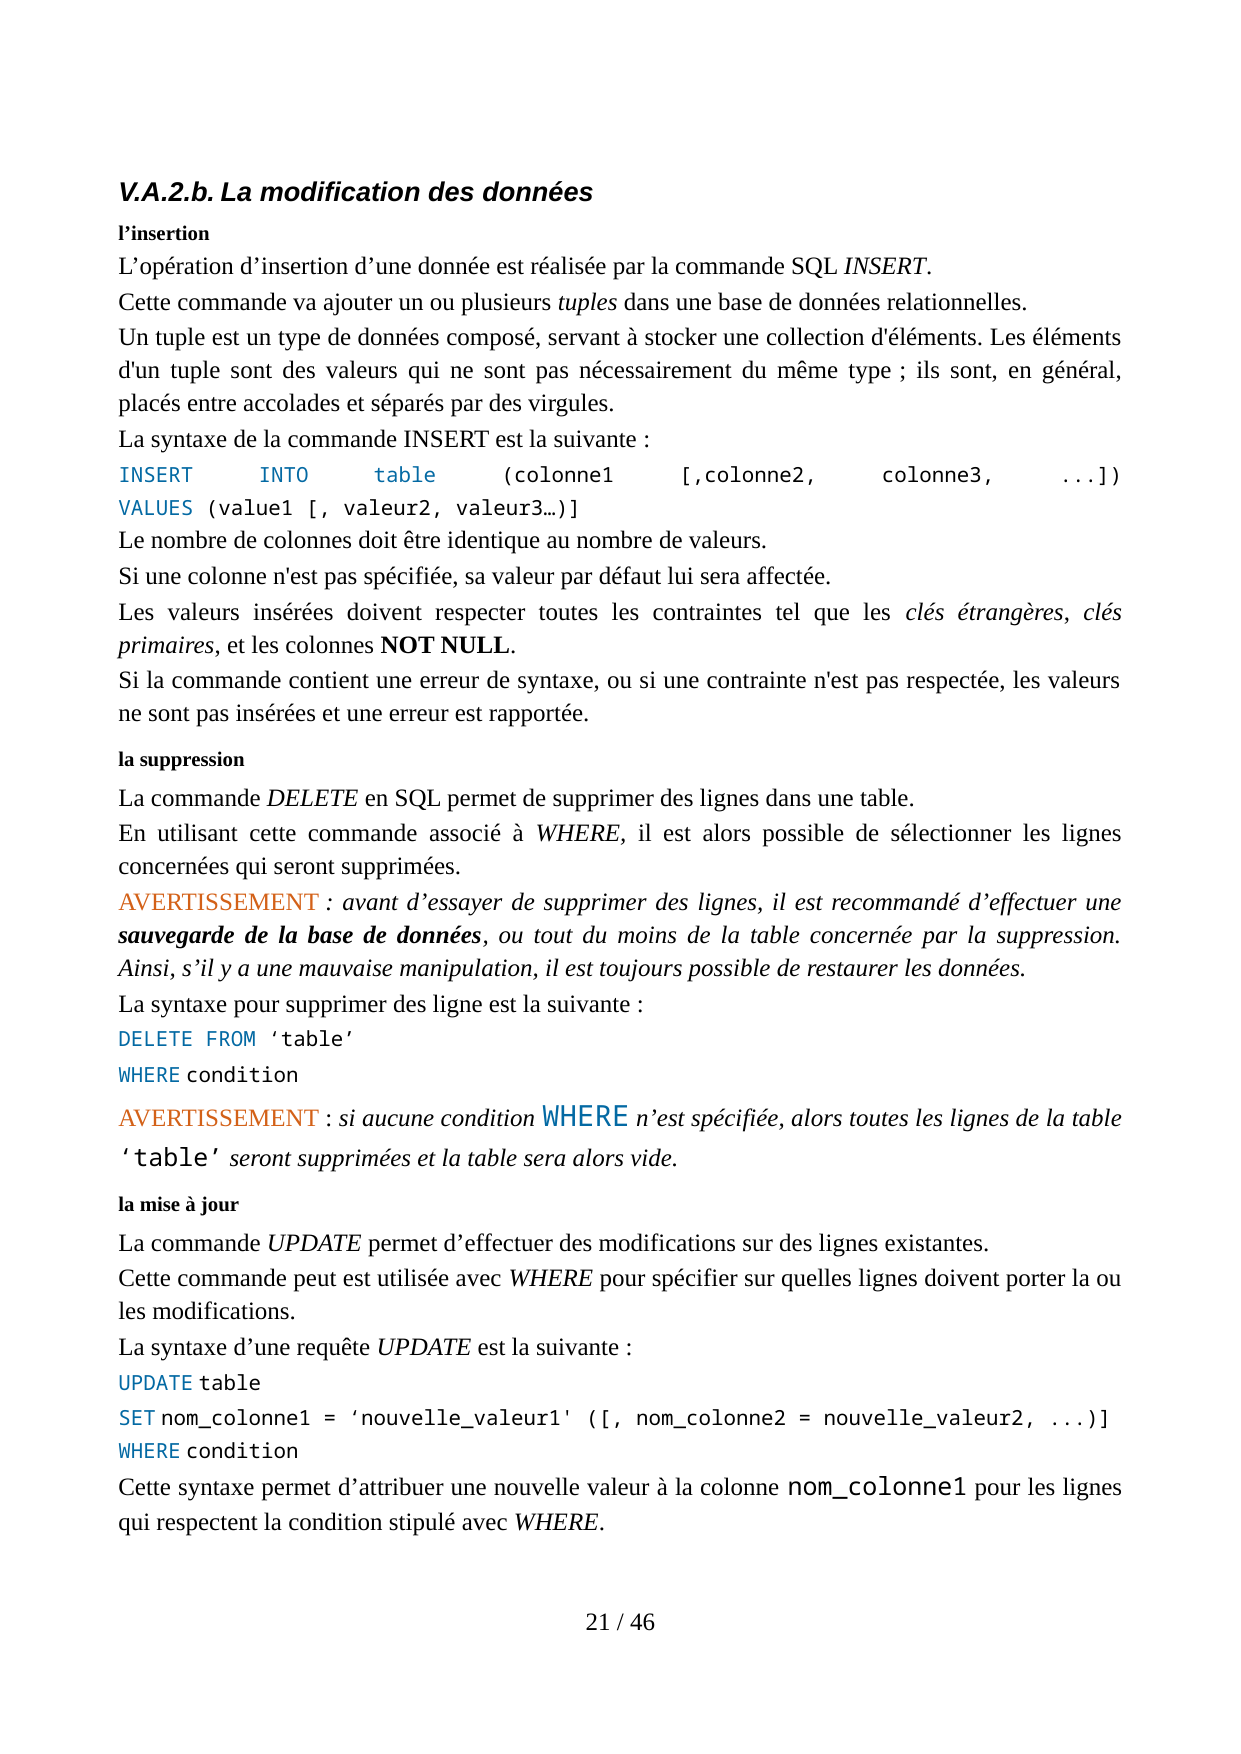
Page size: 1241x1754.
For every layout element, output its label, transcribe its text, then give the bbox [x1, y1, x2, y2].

text Cette commande va ajouter un ou plusieurs tuples dans une base de données relationnelles. [118, 287, 1122, 316]
text Si une colonne n'est pas spécifiée, sa valeur par défaut lui sera affectée. [118, 561, 1122, 590]
text Les valeurs insérées doivent respecter toutes les contraintes tel que les clés étrangères, clés primaires, et les colonnes NOT NULL. [118, 597, 1122, 658]
subtitle la suppression [118, 747, 1122, 771]
text WHERE condition [118, 1060, 1122, 1088]
text Le nombre de colonnes doit être identique au nombre de valeurs. [118, 525, 1122, 554]
text UPDATE table [118, 1368, 1122, 1396]
subtitle la mise à jour [118, 1192, 1122, 1216]
subtitle l’insertion [118, 221, 1122, 245]
text La commande UPDATE permet d’effectuer des modifications sur des lignes existantes. [118, 1228, 1122, 1256]
text Si la commande contient une erreur de syntaxe, ou si une contrainte n'est pas respectée, les valeurs ne sont pas insérées et une erreur est rapportée. [118, 665, 1122, 727]
text AVERTISSEMENT : si aucune condition WHERE n’est spécifiée, alors toutes les lignes de la table ‘table’ seront supprimées et la table sera alors vide. [118, 1095, 1122, 1174]
text INSERT INTO table (colonne1 [,colonne2, colonne3, ...]) VALUES (value1 [, valeur2, valeur3…)] [118, 460, 1122, 521]
text La syntaxe d’une requête UPDATE est la suivante : [118, 1332, 1122, 1361]
text SET nom_colonne1 = ‘nouvelle_valeur1' ([, nom_colonne2 = nouvelle_valeur2, ...)] [118, 1403, 1122, 1432]
text La syntaxe pour supprimer des ligne est la suivante : [118, 989, 1122, 1018]
text L’opération d’insertion d’une donnée est réalisée par la commande SQL INSERT. [118, 251, 1122, 280]
text La syntaxe de la commande INSERT est la suivante : [118, 424, 1122, 453]
text Cette commande peut est utilisée avec WHERE pour spécifier sur quelles lignes doivent porter la ou les modifications. [118, 1263, 1122, 1325]
text Un tuple est un type de données composé, servant à stocker une collection d'éléments. Les éléments d'un tuple sont des valeurs qui ne sont pas nécessairement du même type ; ils sont, en général, placés entre accolades et séparés par des virgules. [118, 322, 1122, 417]
text La commande DELETE en SQL permet de supprimer des lignes dans une table. [118, 783, 1122, 811]
text AVERTISSEMENT : avant d’essayer de supprimer des lignes, il est recommandé d’effectuer une sauvegarde de la base de données, ou tout du moins de la table concernée par la suppression. Ainsi, s’il y a une mauvaise manipulation, il est toujours possible de restaurer les données. [118, 887, 1122, 982]
text Cette syntaxe permet d’attribuer une nouvelle valeur à la colonne nom_colonne1 pour les lignes qui respectent la condition stipulé avec WHERE. [118, 1468, 1122, 1535]
subtitle La modification des données [118, 176, 1122, 208]
text WHERE condition [118, 1436, 1122, 1464]
text En utilisant cette commande associé à WHERE, il est alors possible de sélectionner les lignes concernées qui seront supprimées. [118, 818, 1122, 880]
text DELETE FROM ‘table’ [118, 1024, 1122, 1053]
